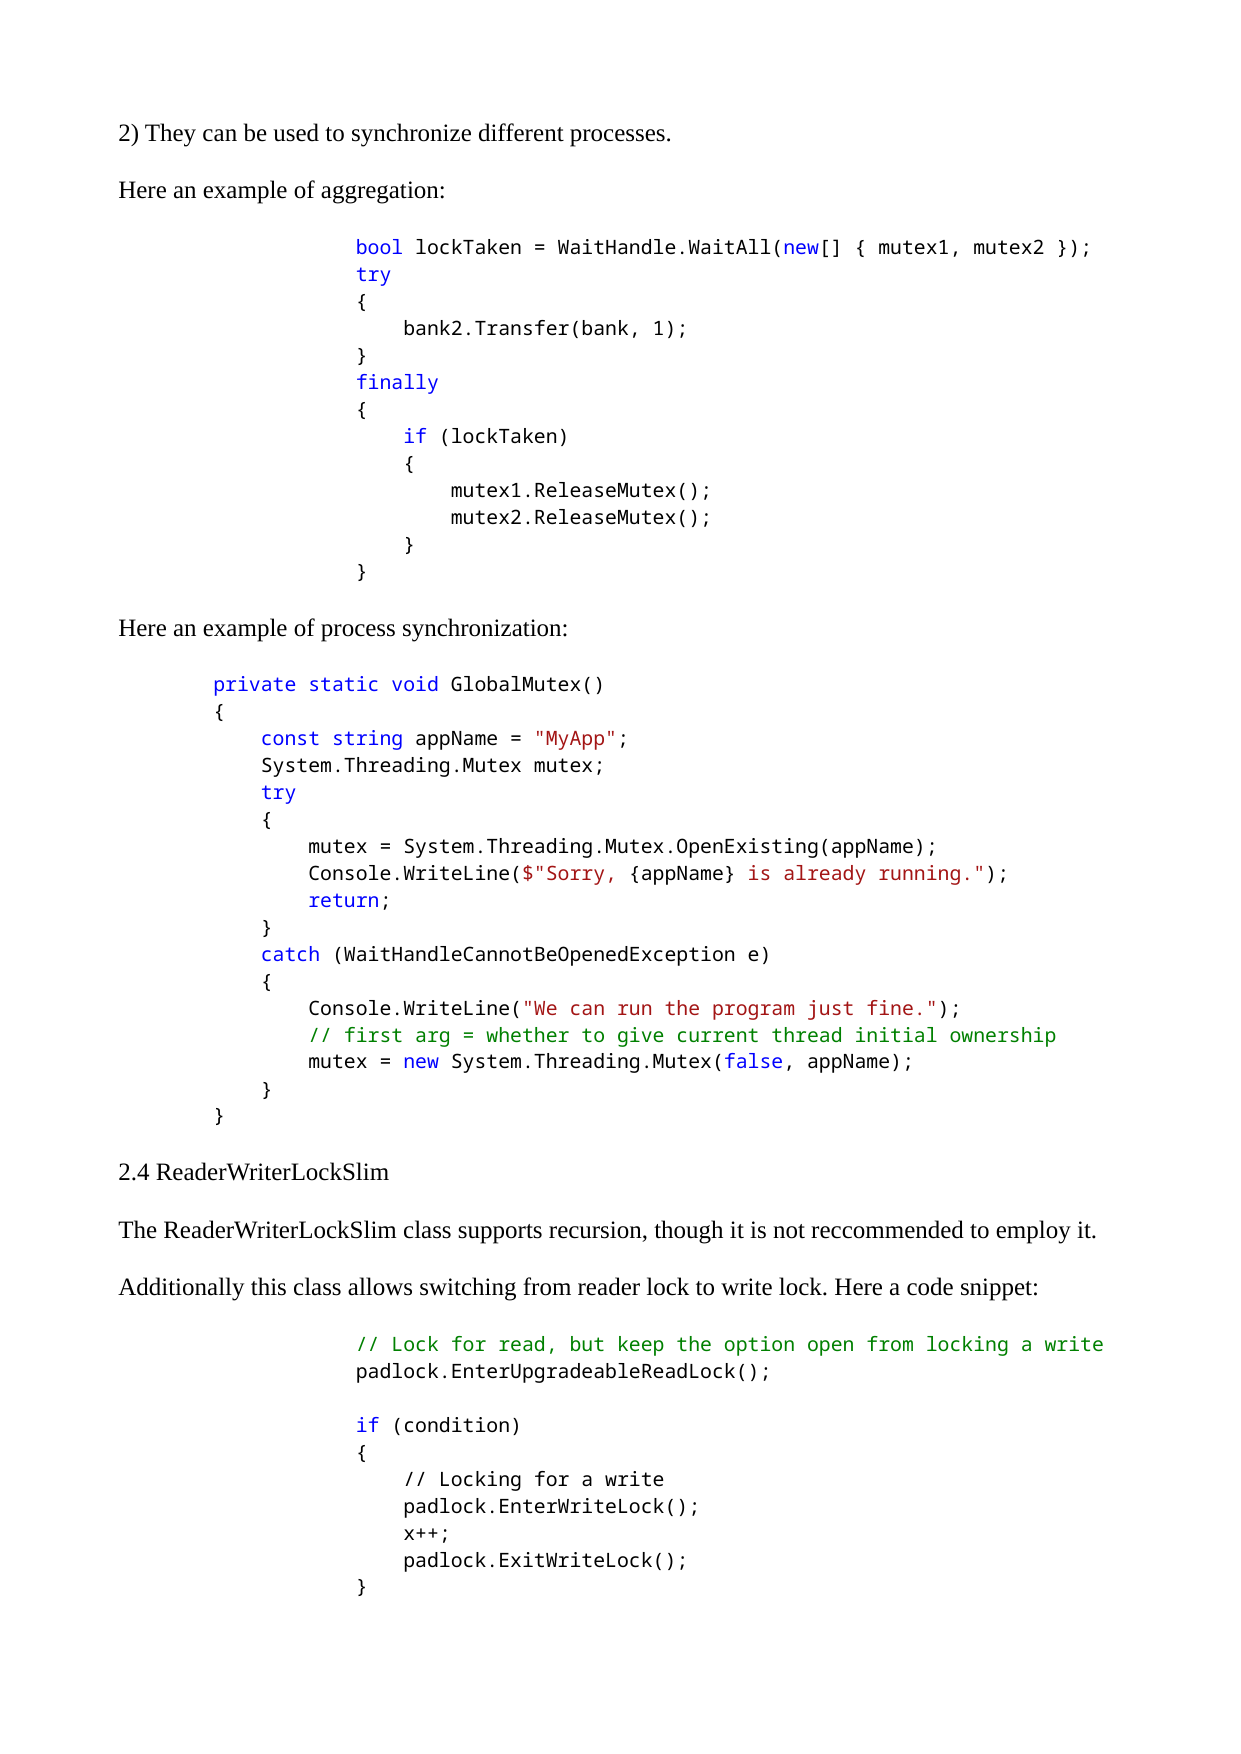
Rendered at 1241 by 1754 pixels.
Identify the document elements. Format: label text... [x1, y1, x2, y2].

text bank2.Transfer(bank, 1); [118, 314, 1122, 341]
text try [118, 260, 1122, 287]
text Console.WriteLine($"Sorry, {appName} is already running."); [118, 859, 1122, 886]
text bool lockTaken = WaitHandle.WaitAll(new[] { mutex1, mutex2 }); [118, 233, 1122, 260]
text System.Threading.Mutex mutex; [118, 751, 1122, 778]
text 2) They can be used to synchronize different processes. [118, 118, 1122, 147]
text } [118, 530, 1122, 557]
text { [118, 805, 1122, 832]
text } [118, 1075, 1122, 1102]
text { [118, 287, 1122, 314]
text padlock.EnterWriteLock(); [118, 1492, 1122, 1519]
text return; [118, 886, 1122, 913]
text x++; [118, 1519, 1122, 1546]
text 2.4 ReaderWriterLockSlim [118, 1157, 1122, 1186]
text private static void GlobalMutex() [118, 670, 1122, 697]
text mutex1.ReleaseMutex(); [118, 476, 1122, 503]
text mutex = System.Threading.Mutex.OpenExisting(appName); [118, 832, 1122, 859]
text // first arg = whether to give current thread initial ownership [118, 1021, 1122, 1048]
text Here an example of aggregation: [118, 176, 1122, 204]
text { [118, 395, 1122, 422]
text if (condition) [118, 1411, 1122, 1438]
text padlock.ExitWriteLock(); [118, 1546, 1122, 1573]
text finally [118, 368, 1122, 395]
text // Locking for a write [118, 1465, 1122, 1492]
text mutex2.ReleaseMutex(); [118, 503, 1122, 530]
text } [118, 1573, 1122, 1600]
text } [118, 913, 1122, 940]
text The ReaderWriterLockSlim class supports recursion, though it is not reccommended to employ it. [118, 1215, 1122, 1244]
text Additionally this class allows switching from reader lock to write lock. Here a code snippet: [118, 1272, 1122, 1301]
text if (lockTaken) [118, 422, 1122, 449]
text { [118, 697, 1122, 724]
text { [118, 449, 1122, 476]
text try [118, 778, 1122, 805]
text // Lock for read, but keep the option open from locking a write [118, 1330, 1122, 1357]
text mutex = new System.Threading.Mutex(false, appName); [118, 1048, 1122, 1075]
text catch (WaitHandleCannotBeOpenedException e) [118, 940, 1122, 967]
text Here an example of process synchronization: [118, 613, 1122, 641]
text } [118, 557, 1122, 584]
text } [118, 341, 1122, 368]
text { [118, 1438, 1122, 1465]
text } [118, 1102, 1122, 1129]
text Console.WriteLine("We can run the program just fine."); [118, 994, 1122, 1021]
text const string appName = "MyApp"; [118, 724, 1122, 751]
text { [118, 967, 1122, 994]
text padlock.EnterUpgradeableReadLock(); [118, 1357, 1122, 1384]
